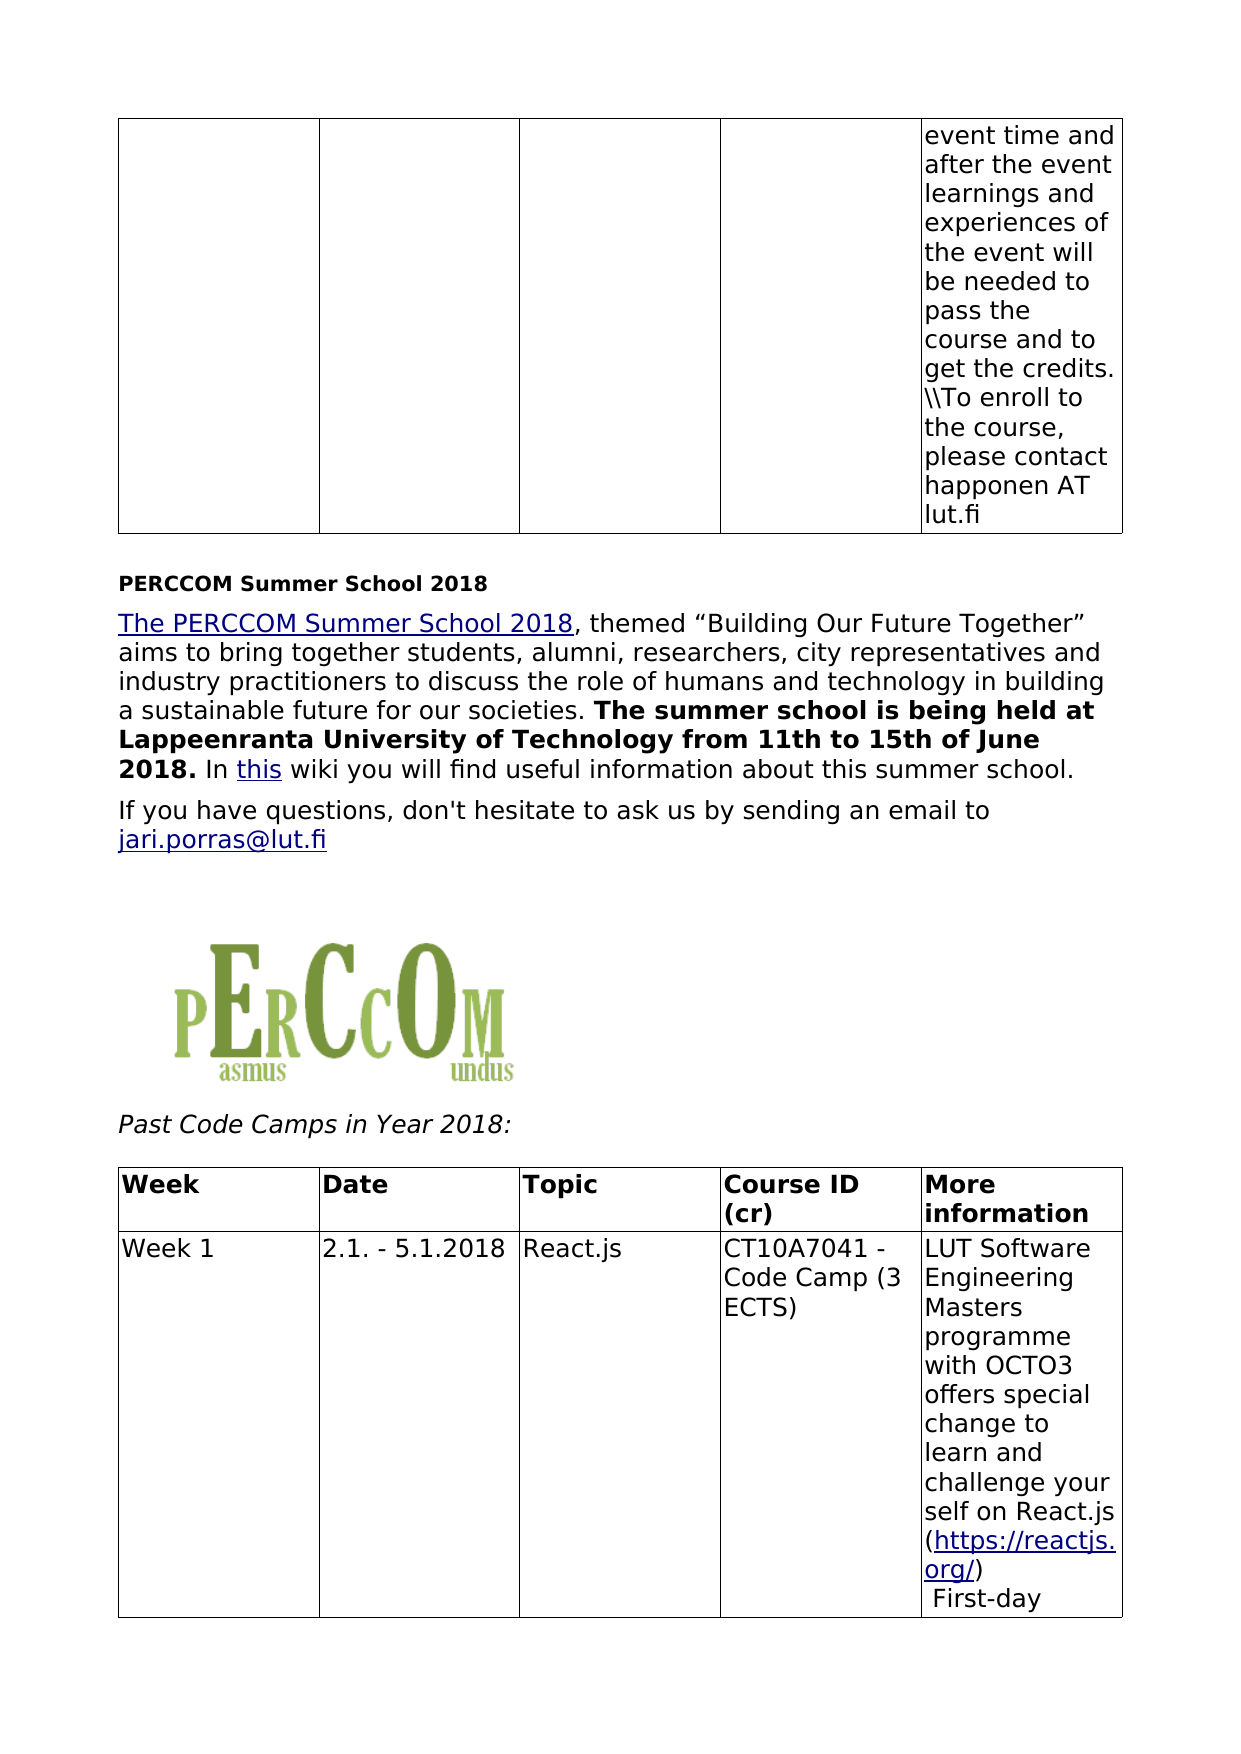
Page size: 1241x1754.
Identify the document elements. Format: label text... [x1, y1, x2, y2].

table_cell event time and after the event learnings and experiences of the event will be needed to pass the course and to get the credits. \\To enroll to the course, please contact happonen AT lut.fi [922, 119, 1122, 532]
table_cell [520, 119, 720, 532]
subtitle PERCCOM Summer School 2018 [118, 572, 1122, 597]
text Past Code Camps in Year 2018: [118, 1111, 1122, 1140]
table_cell React.js [520, 1232, 720, 1617]
table_header Date [320, 1168, 519, 1231]
table_header Week [119, 1168, 319, 1231]
text The PERCCOM Summer School 2018, themed “Building Our Future Together” aims to bring together students, alumni, researchers, city representatives and industry practitioners to discuss the role of humans and technology in building a sustainable future for our societies. The summer school is being held at Lappeenranta University of Technology from 11th to 15th of June 2018. In this wiki you will find useful information about this summer school. [118, 609, 1122, 784]
table_cell [119, 119, 319, 532]
table_cell LUT Software Engineering Masters programme with OCTO3 offers special change to learn and challenge your self on React.js (https://reactjs.org/) First-day [922, 1232, 1122, 1617]
table_cell 2.1. - 5.1.2018 [320, 1232, 519, 1617]
table_cell [320, 119, 519, 532]
table_cell CT10A7041 - Code Camp (3 ECTS) [721, 1232, 921, 1617]
table_header Course ID (cr) [721, 1168, 921, 1231]
table_cell [721, 119, 921, 532]
picture [118, 867, 587, 1099]
table_cell Week 1 [119, 1232, 319, 1617]
table_header Topic [520, 1168, 720, 1231]
text If you have questions, don't hesitate to ask us by sending an email to jari.porras@lut.fi [118, 797, 1122, 855]
table_header More information [922, 1168, 1122, 1231]
